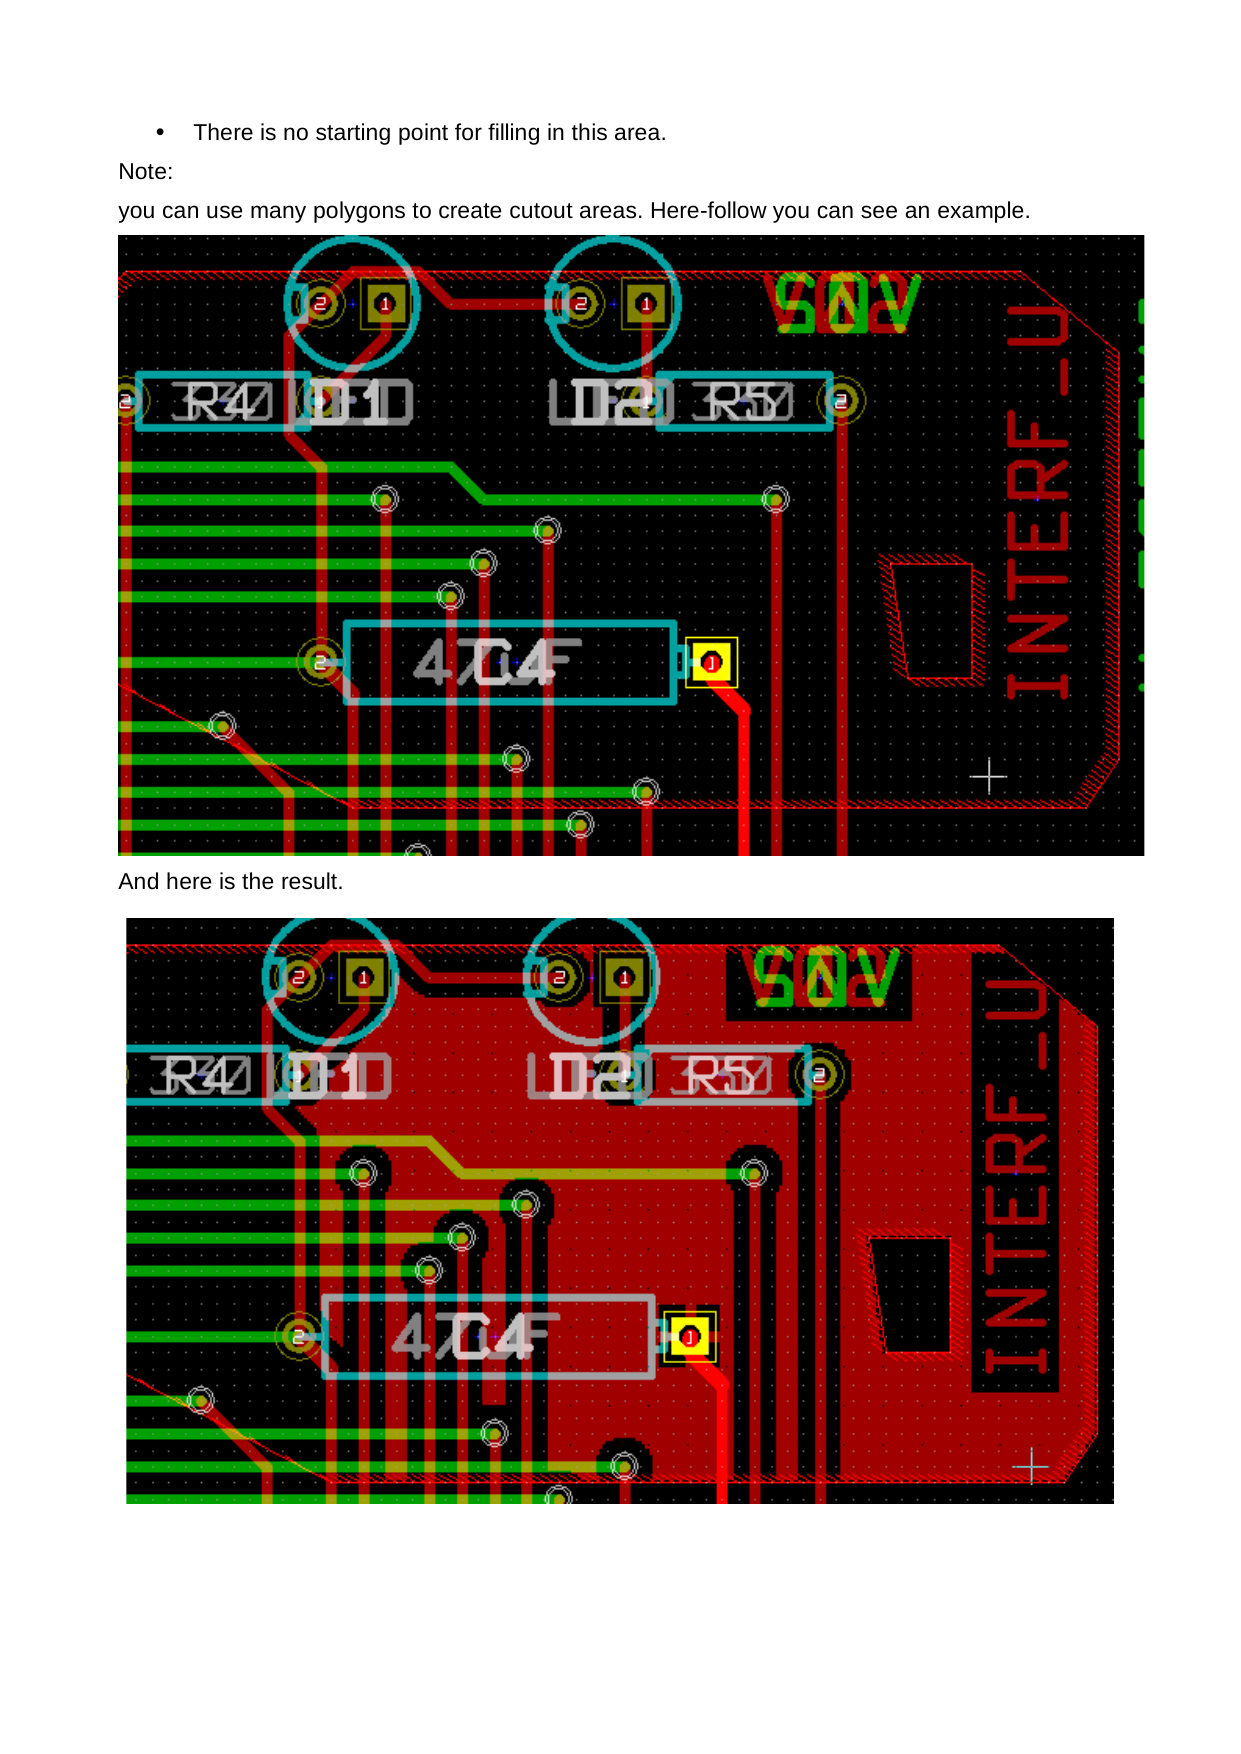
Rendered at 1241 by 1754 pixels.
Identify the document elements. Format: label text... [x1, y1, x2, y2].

text And here is the result. [118, 868, 1122, 894]
picture [118, 235, 1145, 856]
text Note: [118, 159, 1122, 185]
text you can use many polygons to create cutout areas. Here-follow you can see an example. [118, 197, 1122, 223]
list There is no starting point for filling in this area. [156, 118, 1122, 146]
picture [126, 918, 1114, 1504]
